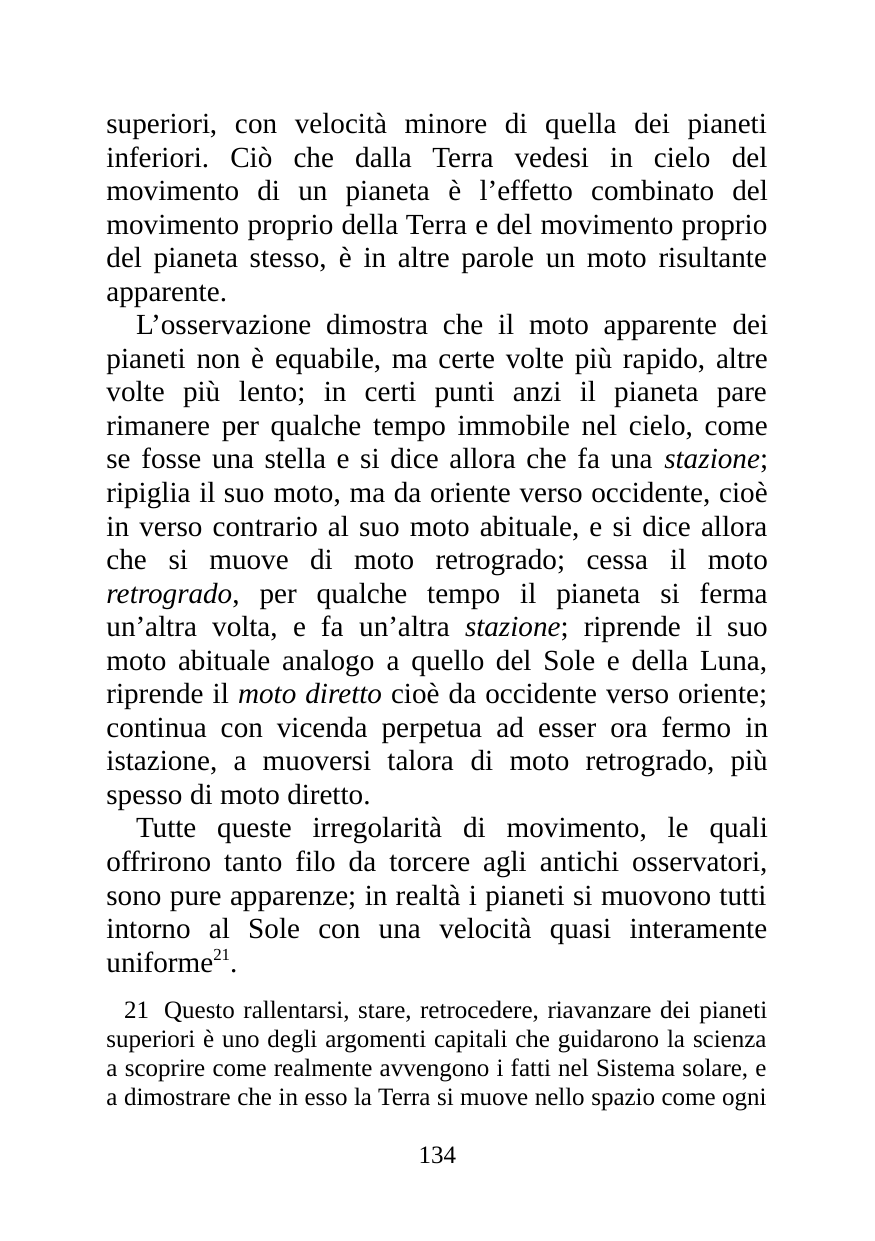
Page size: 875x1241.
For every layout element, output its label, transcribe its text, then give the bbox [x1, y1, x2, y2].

text Questo rallentarsi, stare, retrocedere, riavanzare dei pianeti superiori è uno degli argomenti capitali che guidarono la scienza a scoprire come realmente avvengono i fatti nel Sistema solare, e a dimostrare che in esso la Terra si muove nello spazio come ogni [106, 995, 768, 1110]
text superiori, con velocità minore di quella dei pianeti inferiori. Ciò che dalla Terra vedesi in cielo del movimento di un pianeta è l’effetto combinato del movimento proprio della Terra e del movimento proprio del pianeta stesso, è in altre parole un moto risultante apparente. [106, 106, 768, 307]
text Tutte queste irregolarità di movimento, le quali offrirono tanto filo da torcere agli antichi osservatori, sono pure apparenze; in realtà i pianeti si muovono tutti intorno al Sole con una velocità quasi interamente uniforme. [106, 811, 768, 978]
text L’osservazione dimostra che il moto apparente dei pianeti non è equabile, ma certe volte più rapido, altre volte più lento; in certi punti anzi il pianeta pare rimanere per qualche tempo immobile nel cielo, come se fosse una stella e si dice allora che fa una stazione; ripiglia il suo moto, ma da oriente verso occidente, cioè in verso contrario al suo moto abituale, e si dice allora che si muove di moto retrogrado; cessa il moto retrogrado, per qualche tempo il pianeta si ferma un’altra volta, e fa un’altra stazione; riprende il suo moto abituale analogo a quello del Sole e della Luna, riprende il moto diretto cioè da occidente verso oriente; continua con vicenda perpetua ad esser ora fermo in istazione, a muoversi talora di moto retrogrado, più spesso di moto diretto. [106, 307, 768, 811]
